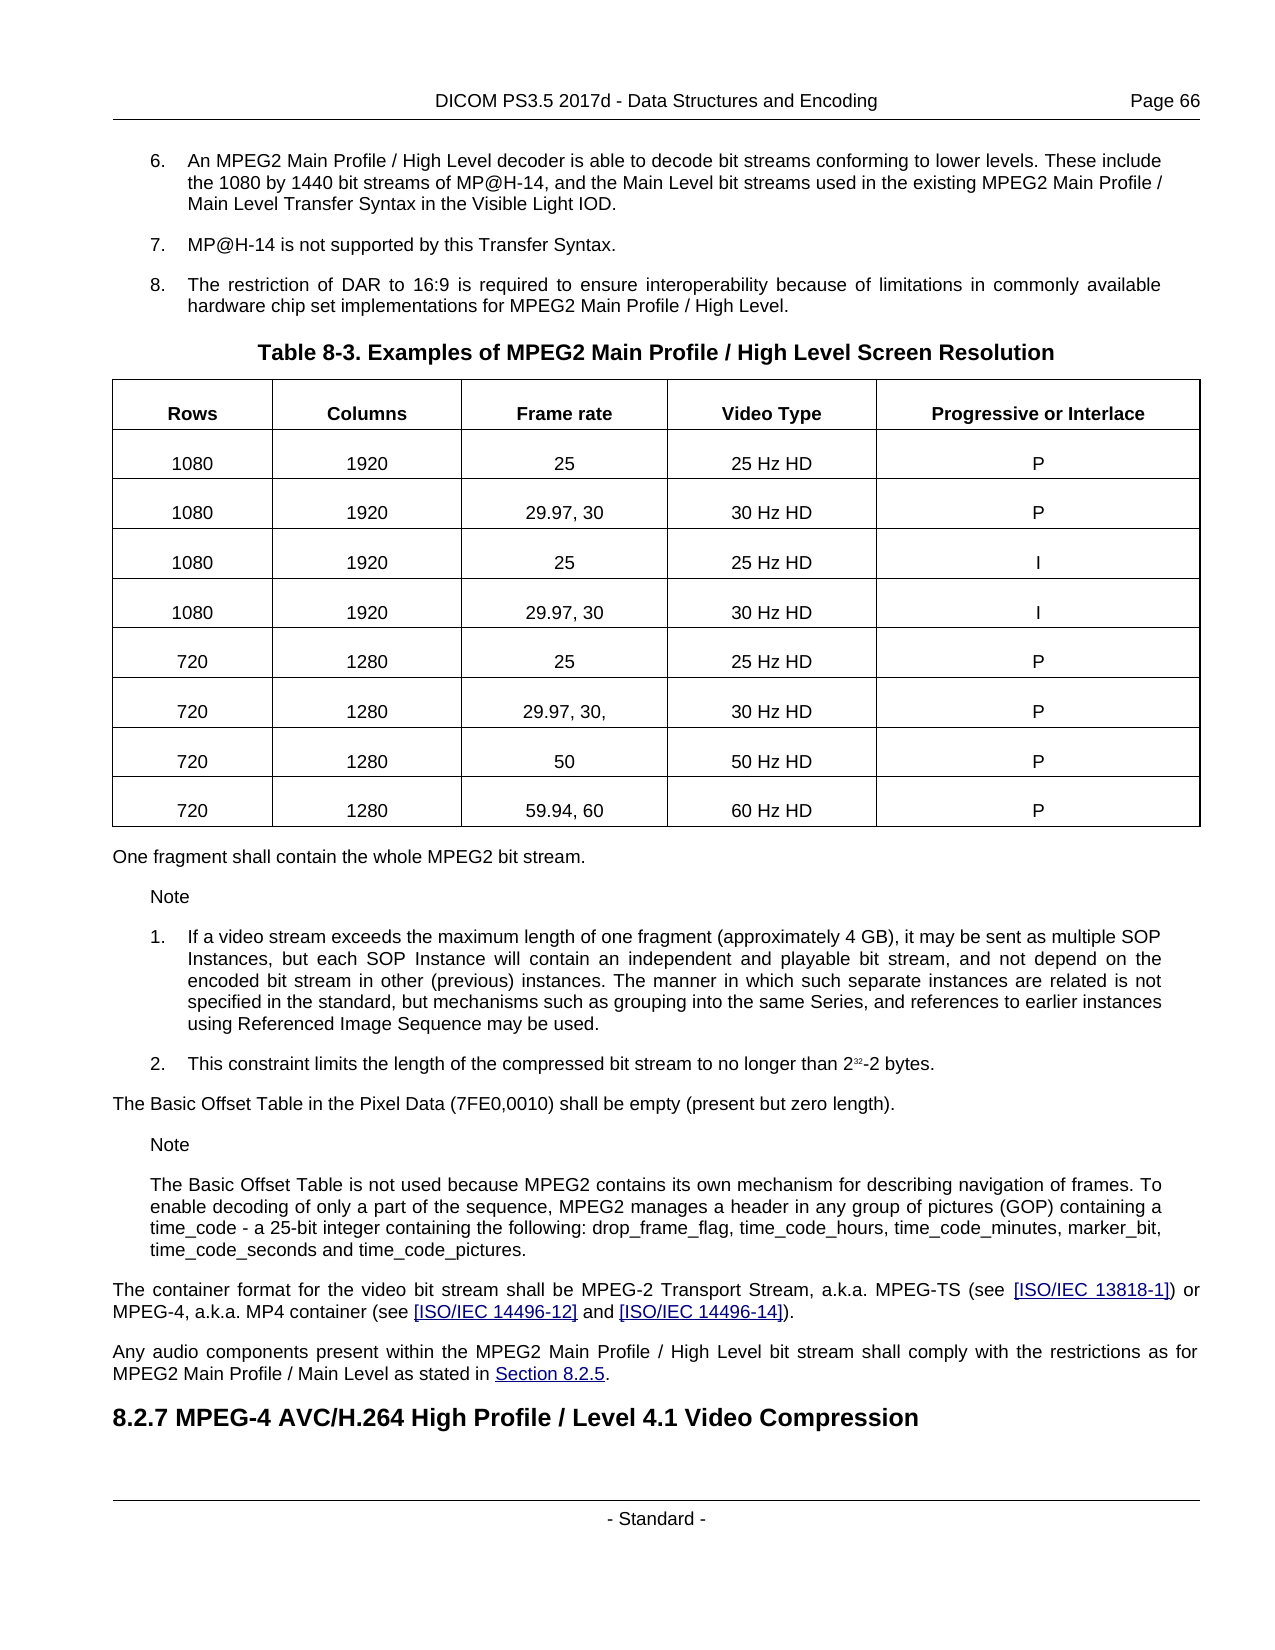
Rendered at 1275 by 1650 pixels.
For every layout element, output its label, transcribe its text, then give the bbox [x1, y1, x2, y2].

table_cell 25 [462, 628, 667, 677]
table_cell P [877, 628, 1199, 677]
table_cell 30 Hz HD [668, 678, 876, 727]
list An MPEG2 Main Profile / High Level decoder is able to decode bit streams conforming to lower levels. These include the 1080 by 1440 bit streams of MP@H-14, and the Main Level bit streams used in the existing MPEG2 Main Profile / Main Level Transfer Syntax in the Visible Light IOD. [150, 150, 1162, 215]
table_cell 1280 [273, 728, 461, 776]
table_cell 1080 [113, 579, 272, 627]
table_cell 1080 [113, 479, 272, 528]
table_cell 25 Hz HD [668, 430, 876, 478]
table_cell 25 Hz HD [668, 529, 876, 577]
text Note [150, 1133, 1162, 1155]
table_cell 720 [113, 628, 272, 677]
table_cell 1920 [273, 529, 461, 577]
table_header Video Type [668, 380, 876, 428]
table_cell 30 Hz HD [668, 579, 876, 627]
text Any audio components present within the MPEG2 Main Profile / High Level bit stream shall comply with the restrictions as for MPEG2 Main Profile / Main Level as stated in Section 8.2.5. [112, 1341, 1200, 1384]
text One fragment shall contain the whole MPEG2 bit stream. [112, 846, 1200, 867]
table_cell 29.97, 30, [462, 678, 667, 727]
table_cell 1080 [113, 430, 272, 478]
table_cell 50 [462, 728, 667, 776]
table_cell 50 Hz HD [668, 728, 876, 776]
table_cell 60 Hz HD [668, 777, 876, 826]
table_header Rows [113, 380, 272, 428]
table_cell 29.97, 30 [462, 479, 667, 528]
list MP@H-14 is not supported by this Transfer Syntax. [150, 233, 1162, 255]
table_cell 720 [113, 777, 272, 826]
table_cell 1280 [273, 777, 461, 826]
table_cell 1920 [273, 579, 461, 627]
table_cell 1920 [273, 430, 461, 478]
text 8.2.7 MPEG-4 AVC/H.264 High Profile / Level 4.1 Video Compression [112, 1403, 1200, 1431]
table_cell I [877, 579, 1199, 627]
table_cell 720 [113, 728, 272, 776]
table_header Frame rate [462, 380, 667, 428]
table_cell P [877, 430, 1199, 478]
table_cell P [877, 678, 1199, 727]
table_cell 1080 [113, 529, 272, 577]
text Note [150, 886, 1162, 908]
table_cell 29.97, 30 [462, 579, 667, 627]
table_cell 1280 [273, 628, 461, 677]
table_cell 1280 [273, 678, 461, 727]
table_cell 720 [113, 678, 272, 727]
table_cell 25 Hz HD [668, 628, 876, 677]
table_header Progressive or Interlace [877, 380, 1199, 428]
text Table 8-3. Examples of MPEG2 Main Profile / High Level Screen Resolution [112, 339, 1200, 365]
text The Basic Offset Table is not used because MPEG2 contains its own mechanism for describing navigation of frames. To enable decoding of only a part of the sequence, MPEG2 manages a header in any group of pictures (GOP) containing a time_code - a 25-bit integer containing the following: drop_frame_flag, time_code_hours, time_code_minutes, marker_bit, time_code_seconds and time_code_pictures. [150, 1174, 1162, 1260]
table_header Columns [273, 380, 461, 428]
table_cell I [877, 529, 1199, 577]
list If a video stream exceeds the maximum length of one fragment (approximately 4 GB), it may be sent as multiple SOP Instances, but each SOP Instance will contain an independent and playable bit stream, and not depend on the encoded bit stream in other (previous) instances. The manner in which such separate instances are related is not specified in the standard, but mechanisms such as grouping into the same Series, and references to earlier instances using Referenced Image Sequence may be used. [150, 926, 1162, 1034]
table_cell 30 Hz HD [668, 479, 876, 528]
table_cell 1920 [273, 479, 461, 528]
table_cell 25 [462, 529, 667, 577]
table_cell P [877, 479, 1199, 528]
list This constraint limits the length of the compressed bit stream to no longer than 232-2 bytes. [150, 1053, 1162, 1074]
list The restriction of DAR to 16:9 is required to ensure interoperability because of limitations in commonly available hardware chip set implementations for MPEG2 Main Profile / High Level. [150, 274, 1162, 317]
table_cell 25 [462, 430, 667, 478]
text The Basic Offset Table in the Pixel Data (7FE0,0010) shall be empty (present but zero length). [112, 1093, 1200, 1115]
table_cell 59.94, 60 [462, 777, 667, 826]
table_cell P [877, 728, 1199, 776]
text The container format for the video bit stream shall be MPEG-2 Transport Stream, a.k.a. MPEG-TS (see [ISO/IEC 13818-1]) or MPEG-4, a.k.a. MP4 container (see [ISO/IEC 14496-12] and [ISO/IEC 14496-14]). [112, 1279, 1200, 1322]
table_cell P [877, 777, 1199, 826]
